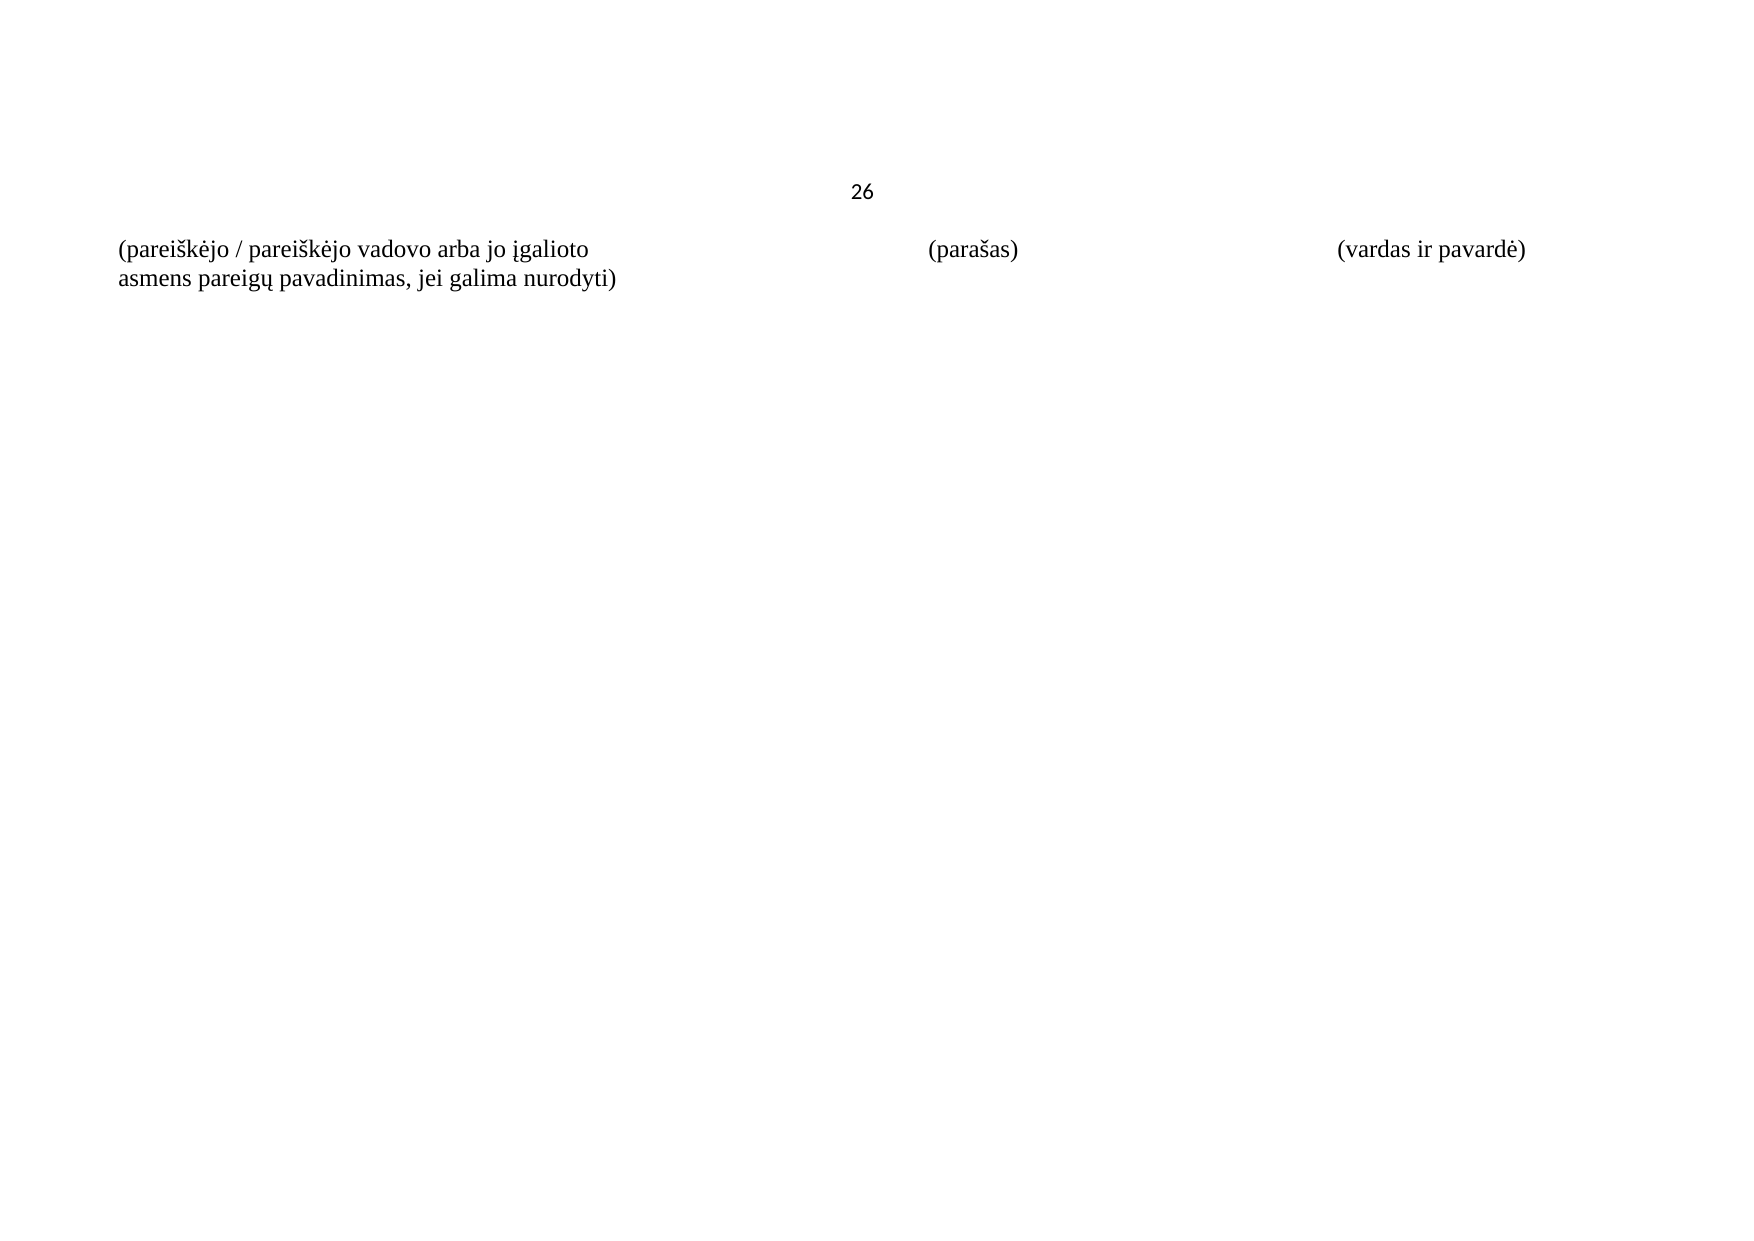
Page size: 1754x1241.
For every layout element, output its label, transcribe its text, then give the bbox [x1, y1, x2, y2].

text asmens pareigų pavadinimas, jei galima nurodyti) [118, 263, 1606, 291]
text (pareiškėjo / pareiškėjo vadovo arba jo įgalioto (parašas) (vardas ir pavardė) [118, 234, 1606, 263]
